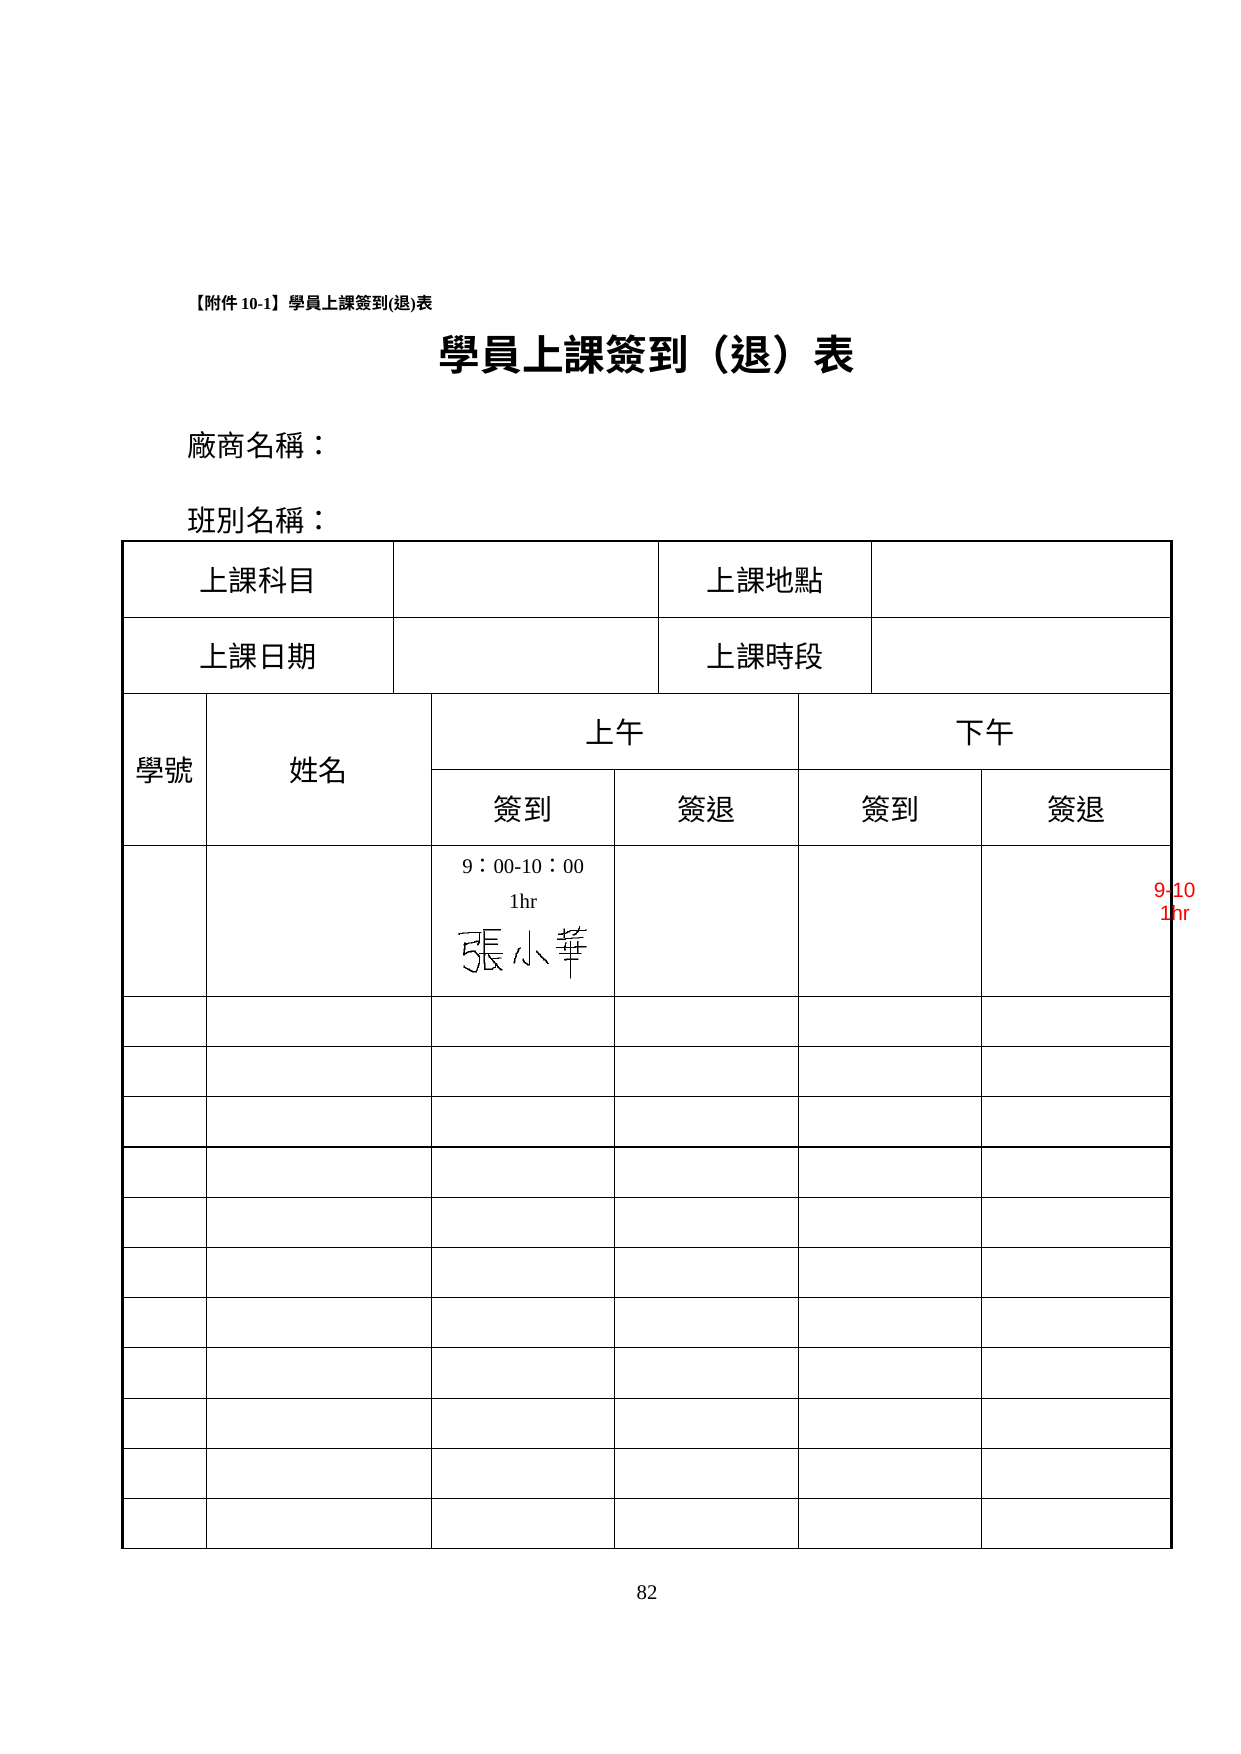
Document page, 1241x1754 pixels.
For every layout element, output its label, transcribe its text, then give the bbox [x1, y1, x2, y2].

table_cell [124, 1499, 206, 1548]
table_cell 簽到 [432, 770, 614, 845]
table_cell [124, 1198, 206, 1247]
table_cell 9：00-10：00 1hr [432, 846, 614, 996]
table_header 上課科目 [124, 542, 393, 617]
table_cell [207, 1047, 431, 1096]
table_cell [207, 997, 431, 1046]
table_cell [982, 1298, 1170, 1347]
table_cell [799, 846, 981, 996]
table_cell [982, 1348, 1170, 1397]
table_cell [207, 1499, 431, 1548]
table_cell [207, 846, 431, 996]
table_cell [615, 997, 798, 1046]
table_cell [615, 846, 798, 996]
table_cell 下午 [799, 694, 1170, 769]
table_cell [799, 1499, 981, 1548]
table_cell [124, 1298, 206, 1347]
table_cell [207, 1148, 431, 1197]
table_cell [207, 1348, 431, 1397]
table_cell [124, 997, 206, 1046]
table_cell [615, 1449, 798, 1498]
table_cell [799, 1148, 981, 1197]
table_cell [982, 1499, 1170, 1548]
table_header 上課地點 [659, 542, 871, 617]
table_cell 上午 [432, 694, 798, 769]
table_cell [982, 1399, 1170, 1448]
table_cell [799, 1399, 981, 1448]
table_cell [432, 1248, 614, 1297]
table_cell [124, 846, 206, 996]
table_cell 簽退 [982, 770, 1170, 845]
table_cell [799, 1198, 981, 1247]
text 學員上課簽到（退）表 [187, 314, 1106, 389]
table_header [394, 542, 658, 617]
table_cell [615, 1148, 798, 1197]
table_cell 姓名 [207, 694, 431, 845]
table_cell [982, 1449, 1170, 1498]
table_cell [615, 1298, 798, 1347]
table_cell [615, 1047, 798, 1096]
table_cell [615, 1348, 798, 1397]
text 班別名稱： [187, 464, 1101, 539]
table_cell [982, 997, 1170, 1046]
table_cell 上課時段 [659, 618, 871, 693]
table_cell [432, 1198, 614, 1247]
table_cell [207, 1248, 431, 1297]
table_cell [799, 1047, 981, 1096]
table_cell [982, 1198, 1170, 1247]
table_cell [615, 1248, 798, 1297]
table_cell [432, 997, 614, 1046]
table_cell [982, 1047, 1170, 1096]
subtitle 【附件10-1】學員上課簽到(退)表 [187, 289, 1106, 314]
table_cell [982, 1248, 1170, 1297]
table_cell [124, 1449, 206, 1498]
table_cell 上課日期 [124, 618, 393, 693]
table_cell [124, 1248, 206, 1297]
table_header [872, 542, 1170, 617]
table_cell [615, 1198, 798, 1247]
table_cell [982, 1097, 1170, 1146]
table_cell [615, 1499, 798, 1548]
table_cell [432, 1449, 614, 1498]
table_cell [432, 1097, 614, 1146]
table_cell [432, 1399, 614, 1448]
table_cell [432, 1298, 614, 1347]
table_cell 簽到 [799, 770, 981, 845]
table_cell [799, 1449, 981, 1498]
table_cell [982, 1148, 1170, 1197]
table_cell [799, 1348, 981, 1397]
table_cell [432, 1348, 614, 1397]
table_cell [207, 1097, 431, 1146]
table_cell [207, 1399, 431, 1448]
table_cell [799, 1298, 981, 1347]
table_cell [124, 1399, 206, 1448]
table_cell [799, 997, 981, 1046]
table_cell 簽退 [615, 770, 798, 845]
table_cell 學號 [124, 694, 206, 845]
table_cell [394, 618, 658, 693]
table_cell [207, 1449, 431, 1498]
table_cell [124, 1047, 206, 1096]
table_cell [124, 1097, 206, 1146]
text 廠商名稱： [187, 389, 1101, 464]
table_cell [799, 1248, 981, 1297]
table_cell [207, 1198, 431, 1247]
table_cell [124, 1148, 206, 1197]
table_cell [982, 846, 1170, 996]
table_cell [872, 618, 1170, 693]
table_cell [207, 1298, 431, 1347]
table_cell [615, 1399, 798, 1448]
table_cell [799, 1097, 981, 1146]
table_cell [615, 1097, 798, 1146]
table_cell [432, 1047, 614, 1096]
table_cell [432, 1148, 614, 1197]
table_cell [124, 1348, 206, 1397]
table_cell [432, 1499, 614, 1548]
